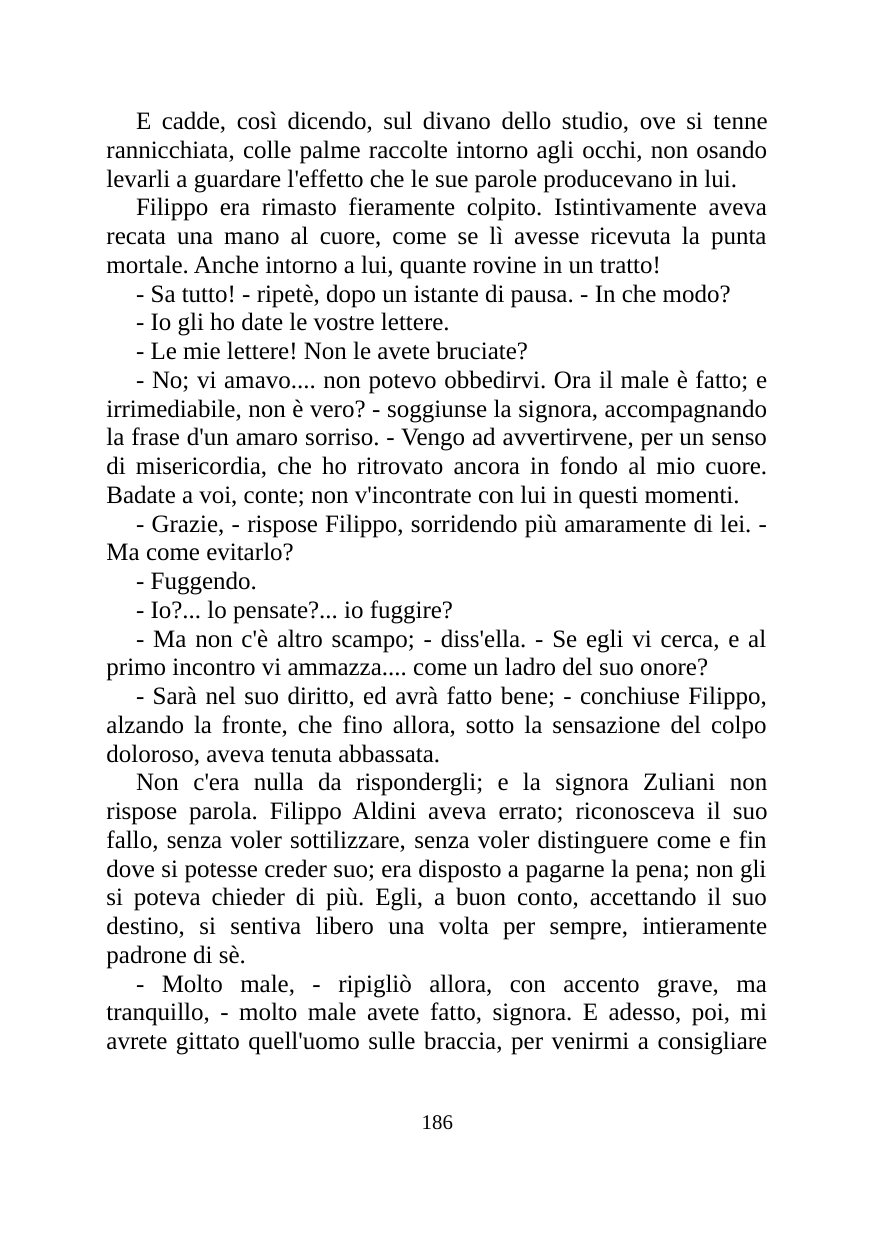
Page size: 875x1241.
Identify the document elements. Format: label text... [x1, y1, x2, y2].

text - No; vi amavo.... non potevo obbedirvi. Ora il male è fatto; e irrimediabile, non è vero? - soggiunse la signora, accompagnando la frase d'un amaro sorriso. - Vengo ad avvertirvene, per un senso di misericordia, che ho ritrovato ancora in fondo al mio cuore. Badate a voi, conte; non v'incontrate con lui in questi momenti. [106, 365, 768, 509]
text - Sarà nel suo diritto, ed avrà fatto bene; - conchiuse Filippo, alzando la fronte, che fino allora, sotto la sensazione del colpo doloroso, aveva tenuta abbassata. [106, 681, 768, 767]
text Non c'era nulla da rispondergli; e la signora Zuliani non rispose parola. Filippo Aldini aveva errato; riconosceva il suo fallo, senza voler sottilizzare, senza voler distinguere come e fin dove si potesse creder suo; era disposto a pagarne la pena; non gli si poteva chieder di più. Egli, a buon conto, accettando il suo destino, si sentiva libero una volta per sempre, intieramente padrone di sè. [106, 767, 768, 969]
text E cadde, così dicendo, sul divano dello studio, ove si tenne rannicchiata, colle palme raccolte intorno agli occhi, non osando levarli a guardare l'effetto che le sue parole producevano in lui. [106, 106, 768, 192]
text - Molto male, - ripigliò allora, con accento grave, ma tranquillo, - molto male avete fatto, signora. E adesso, poi, mi avrete gittato quell'uomo sulle braccia, per venirmi a consigliare [106, 969, 768, 1055]
text - Grazie, - rispose Filippo, sorridendo più amaramente di lei. - Ma come evitarlo? [106, 509, 768, 566]
text - Io gli ho date le vostre lettere. [106, 307, 768, 336]
text Filippo era rimasto fieramente colpito. Istintivamente aveva recata una mano al cuore, come se lì avesse ricevuta la punta mortale. Anche intorno a lui, quante rovine in un tratto! [106, 192, 768, 279]
text - Sa tutto! - ripetè, dopo un istante di pausa. - In che modo? [106, 279, 768, 307]
text - Le mie lettere! Non le avete bruciate? [106, 336, 768, 365]
text - Io?... lo pensate?... io fuggire? [106, 595, 768, 624]
text - Ma non c'è altro scampo; - diss'ella. - Se egli vi cerca, e al primo incontro vi ammazza.... come un ladro del suo onore? [106, 624, 768, 681]
text - Fuggendo. [106, 566, 768, 595]
